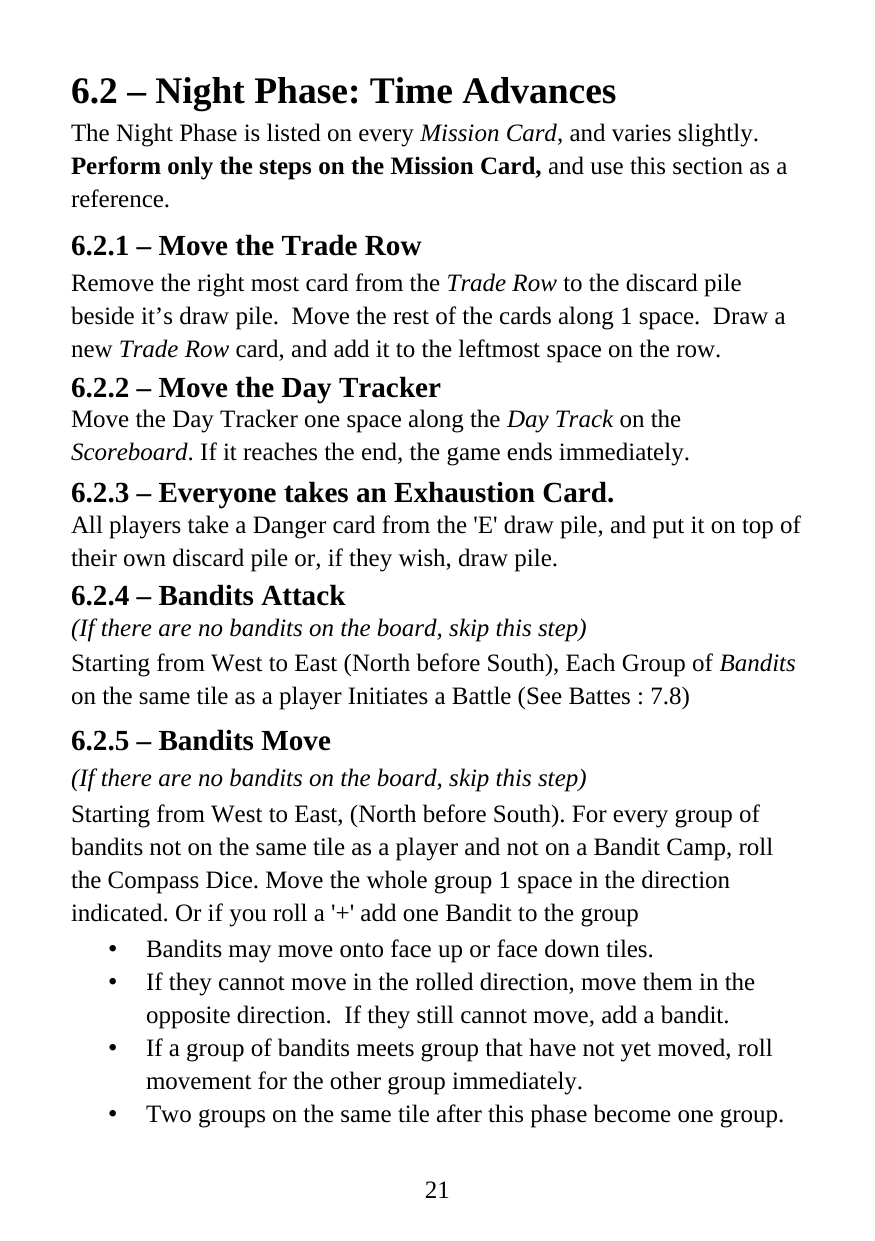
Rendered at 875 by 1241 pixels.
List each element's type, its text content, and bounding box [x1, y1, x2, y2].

text The Night Phase is listed on every Mission Card, and varies slightly. Perform only the steps on the Mission Card, and use this section as a reference. [71, 118, 803, 212]
text Move the Day Tracker one space along the Day Track on the Scoreboard. If it reaches the end, the game ends immediately. [71, 404, 803, 466]
subtitle 6.2.4 – Bandits Attack [71, 578, 803, 612]
text Starting from West to East, (North before South). For every group of bandits not on the same tile as a player and not on a Bandit Camp, roll the Compass Dice. Move the whole group 1 space in the direction indicated. Or if you roll a '+' add one Bandit to the group [71, 799, 803, 927]
text Starting from West to East (North before South), Each Group of Bandits on the same tile as a player Initiates a Battle (See Battes : 7.8) [71, 648, 803, 710]
subtitle 6.2.3 – Everyone takes an Exhaustion Card. [71, 476, 803, 509]
subtitle 6.2.5 – Bandits Move [71, 723, 803, 757]
text (If there are no bandits on the board, skip this step) [71, 763, 803, 792]
text All players take a Danger card from the 'E' draw pile, and put it on top of their own discard pile or, if they wish, draw pile. [71, 510, 803, 572]
text (If there are no bandits on the board, skip this step) [71, 613, 803, 641]
list If a group of bandits meets group that have not yet moved, roll movement for the other group immediately. [108, 1033, 803, 1094]
text Remove the right most card from the Trade Row to the discard pile beside it’s draw pile. Move the rest of the cards along 1 space. Draw a new Trade Row card, and add it to the leftmost space on the row. [71, 268, 803, 363]
subtitle 6.2 – Night Phase: Time Advances [71, 68, 803, 111]
subtitle 6.2.1 – Move the Trade Row [71, 228, 803, 262]
subtitle 6.2.2 – Move the Day Tracker [71, 370, 803, 403]
list Bandits may move onto face up or face down tiles. [108, 934, 803, 962]
list Two groups on the same tile after this phase become one group. [108, 1099, 803, 1128]
list If they cannot move in the rolled direction, move them in the opposite direction. If they still cannot move, add a bandit. [108, 967, 803, 1028]
